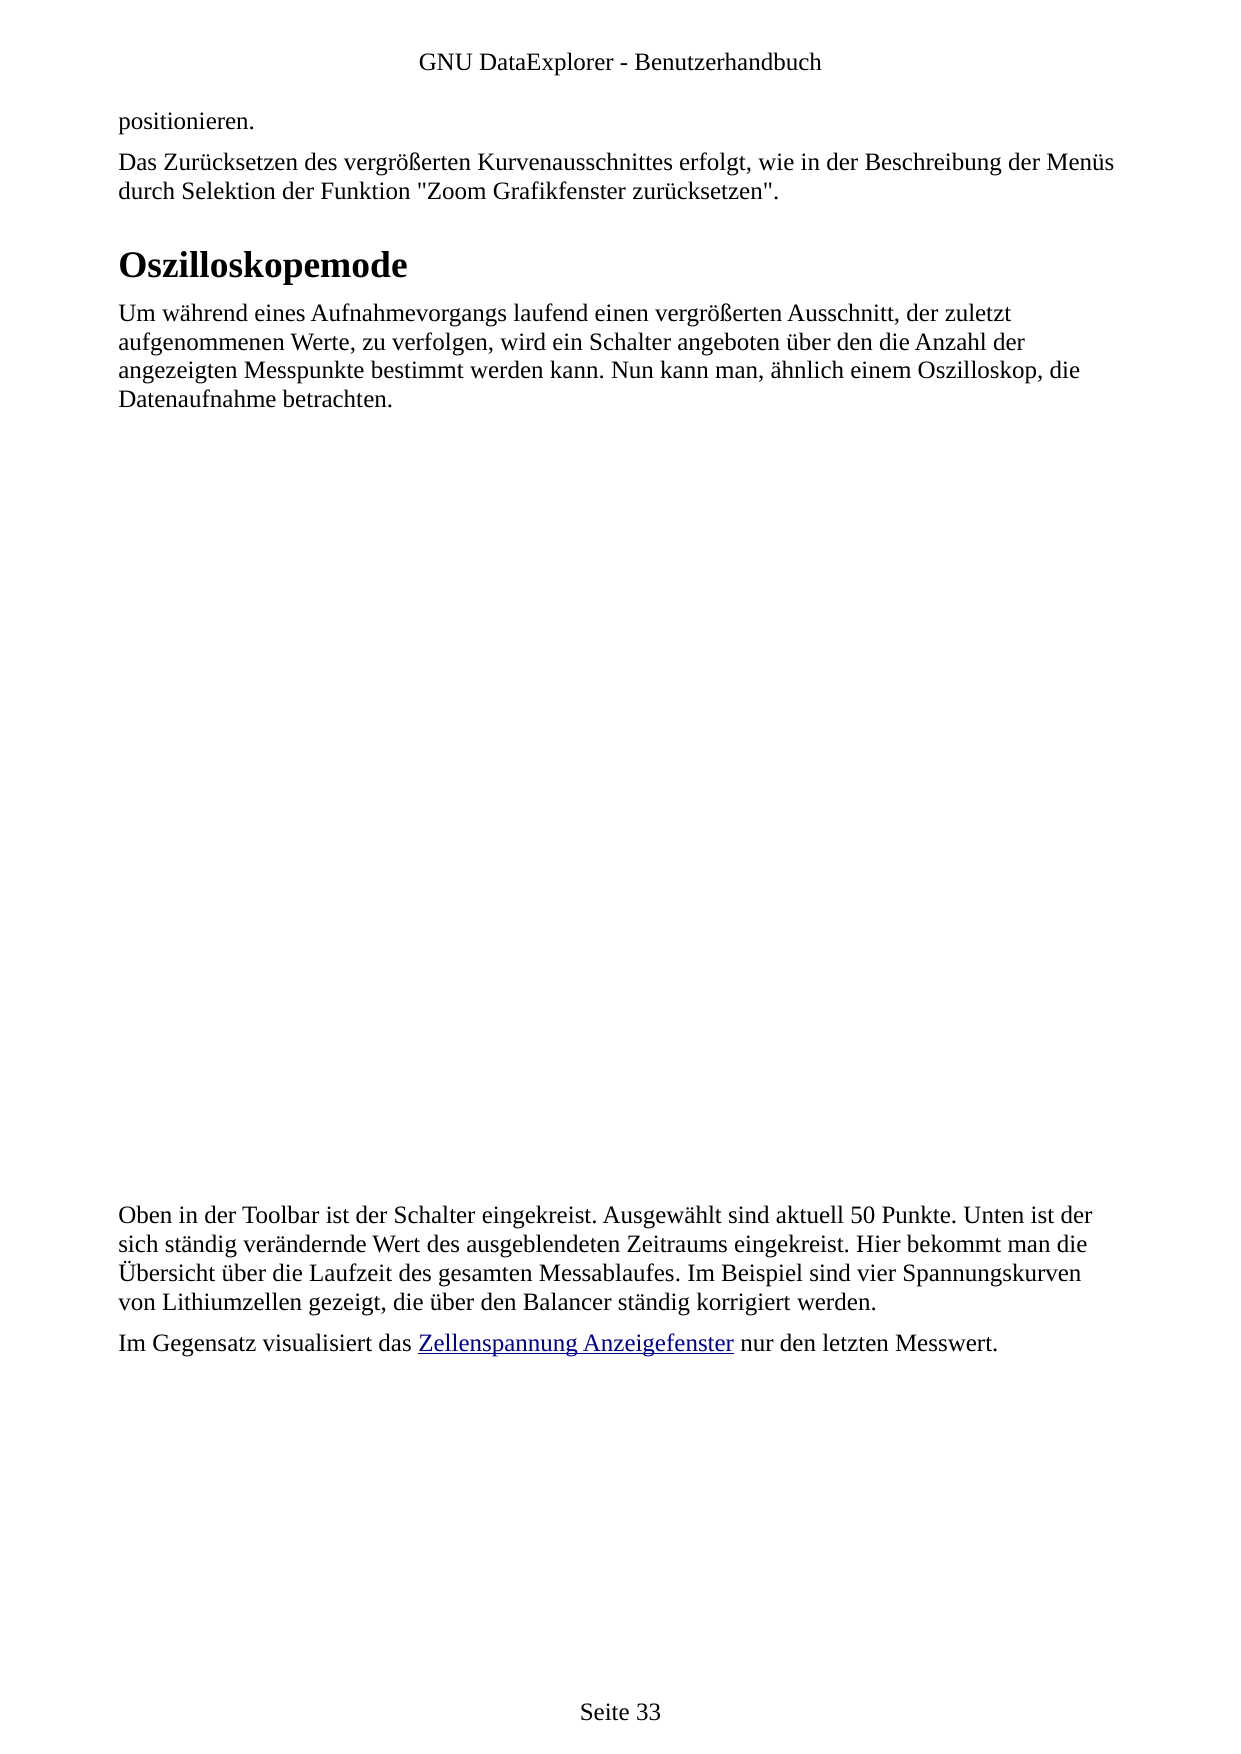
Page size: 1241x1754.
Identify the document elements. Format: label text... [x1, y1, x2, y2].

text Oben in der Toolbar ist der Schalter eingekreist. Ausgewählt sind aktuell 50 Punkte. Unten ist der sich ständig verändernde Wert des ausgeblendeten Zeitraums eingekreist. Hier bekommt man die Übersicht über die Laufzeit des gesamten Messablaufes. Im Beispiel sind vier Spannungskurven von Lithiumzellen gezeigt, die über den Balancer ständig korrigiert werden. [118, 1200, 1122, 1315]
text Das Zurücksetzen des vergrößerten Kurvenausschnittes erfolgt, wie in der Beschreibung der Menüs durch Selektion der Funktion "Zoom Grafikfenster zurücksetzen". [118, 147, 1122, 205]
subtitle Oszilloskopemode [118, 242, 1122, 286]
text positionieren. [118, 106, 1122, 135]
text Um während eines Aufnahmevorgangs laufend einen vergrößerten Ausschnitt, der zuletzt aufgenommenen Werte, zu verfolgen, wird ein Schalter angeboten über den die Anzahl der angezeigten Messpunkte bestimmt werden kann. Nun kann man, ähnlich einem Oszilloskop, die Datenaufnahme betrachten. [118, 298, 1122, 413]
text Im Gegensatz visualisiert das Zellenspannung Anzeigefenster nur den letzten Messwert. [118, 1328, 1122, 1357]
